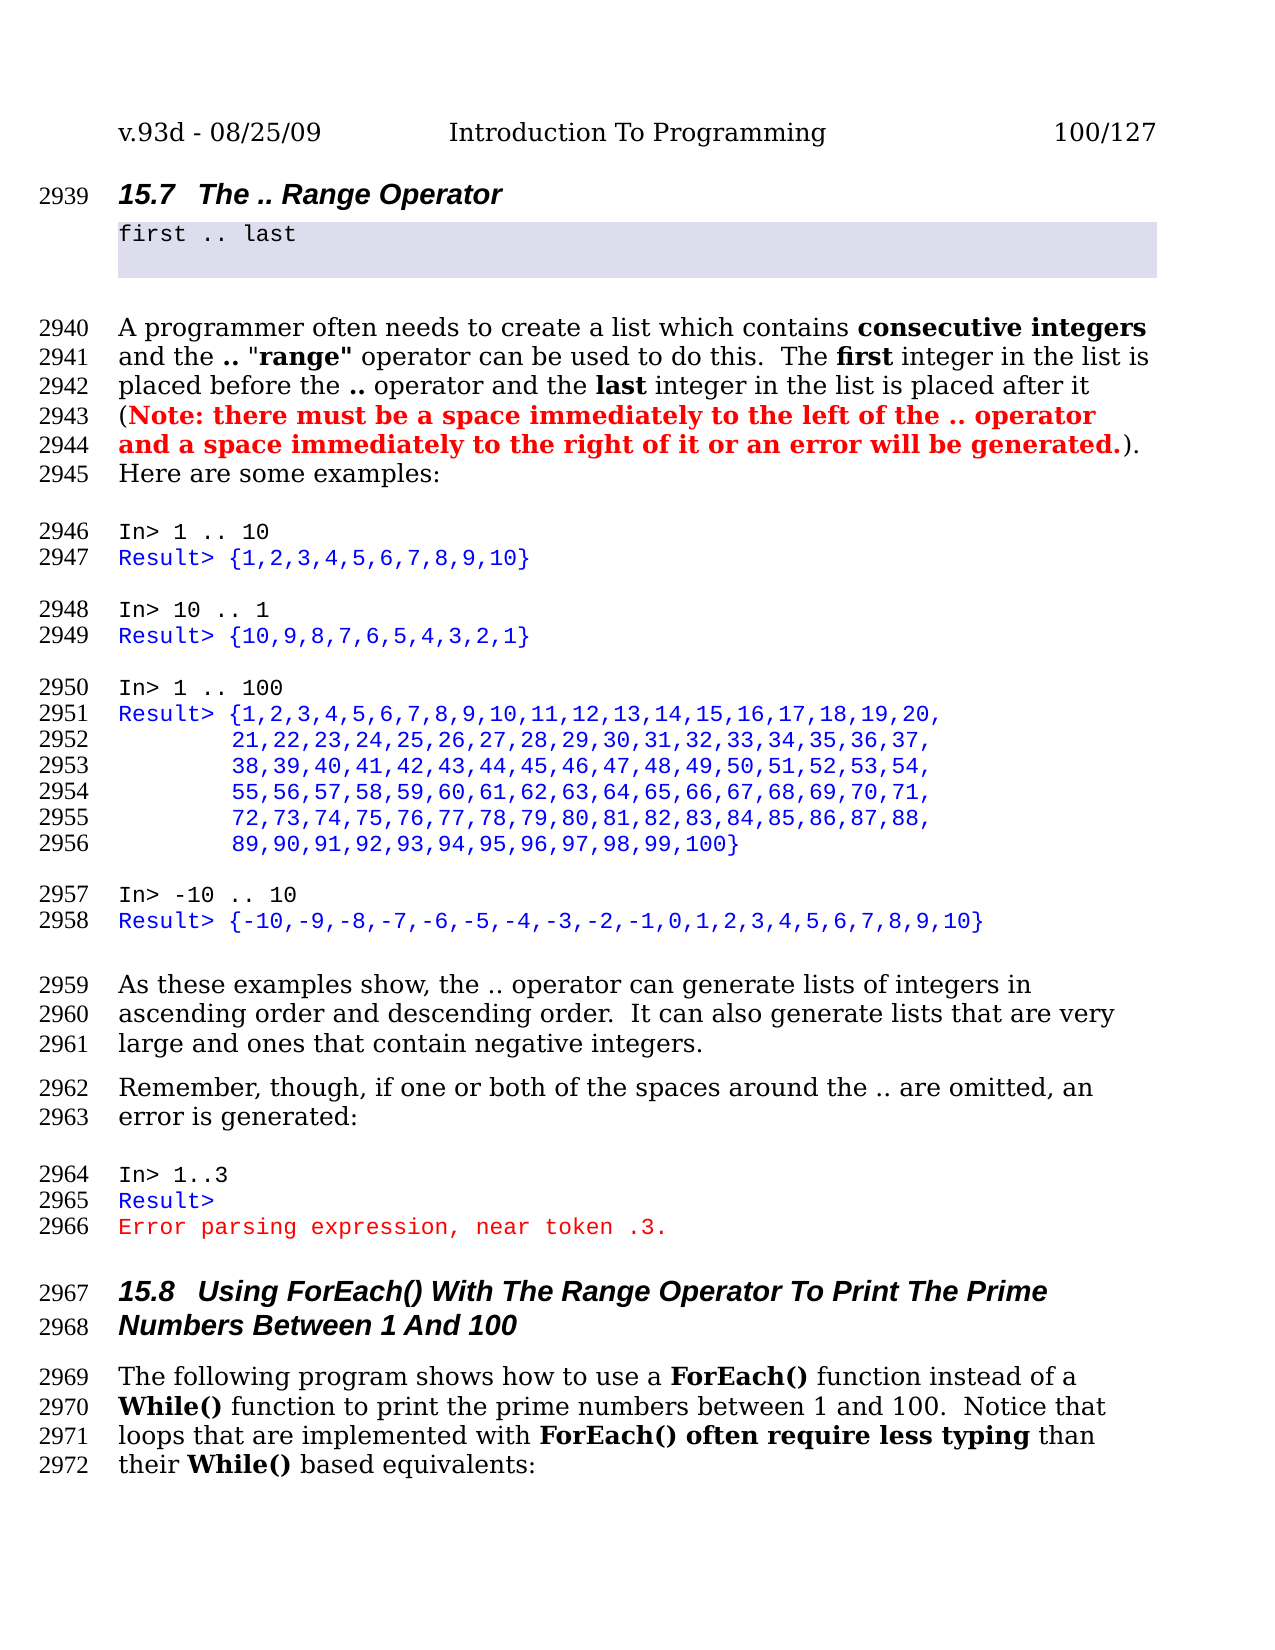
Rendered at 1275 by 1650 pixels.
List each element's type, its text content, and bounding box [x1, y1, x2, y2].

text 89,90,91,92,93,94,95,96,97,98,99,100} [231, 832, 1157, 858]
text A programmer often needs to create a list which contains consecutive integers and the .. "range" operator can be used to do this. The first integer in the list is placed before the .. operator and the last integer in the list is placed after it (Note: there must be a space immediately to the left of the .. operator and a space immediately to the right of it or an error will be generated.). Here are some examples: [118, 313, 1157, 489]
text Result> {-10,-9,-8,-7,-6,-5,-4,-3,-2,-1,0,1,2,3,4,5,6,7,8,9,10} [118, 910, 1157, 936]
text 55,56,57,58,59,60,61,62,63,64,65,66,67,68,69,70,71, [231, 780, 1157, 806]
text In> -10 .. 10 [118, 884, 1157, 910]
text In> 10 .. 1 [118, 598, 1157, 624]
table_header first .. last [118, 222, 1157, 278]
subtitle The .. Range Operator [118, 177, 1157, 210]
text As these examples show, the .. operator can generate lists of integers in ascending order and descending order. It can also generate lists that are very large and ones that contain negative integers. [118, 971, 1157, 1058]
text 21,22,23,24,25,26,27,28,29,30,31,32,33,34,35,36,37, [231, 728, 1157, 754]
text Error parsing expression, near token .3. [118, 1215, 1157, 1241]
text In> 1..3 [118, 1163, 1157, 1189]
text 38,39,40,41,42,43,44,45,46,47,48,49,50,51,52,53,54, [231, 754, 1157, 780]
text In> 1 .. 100 [118, 676, 1157, 702]
text Result> [118, 1189, 1157, 1215]
text 72,73,74,75,76,77,78,79,80,81,82,83,84,85,86,87,88, [231, 806, 1157, 832]
text Result> {1,2,3,4,5,6,7,8,9,10} [118, 547, 1157, 572]
text In> 1 .. 10 [118, 521, 1157, 547]
text Result> {10,9,8,7,6,5,4,3,2,1} [118, 624, 1157, 650]
text Result> {1,2,3,4,5,6,7,8,9,10,11,12,13,14,15,16,17,18,19,20, [118, 702, 1157, 728]
text The following program shows how to use a ForEach() function instead of a While() function to print the prime numbers between 1 and 100. Notice that loops that are implemented with ForEach() often require less typing than their While() based equivalents: [118, 1362, 1157, 1480]
subtitle Using ForEach() With The Range Operator To Print The Prime Numbers Between 1 And 100 [118, 1274, 1157, 1341]
text Remember, though, if one or both of the spaces around the .. are omitted, an error is generated: [118, 1073, 1157, 1131]
